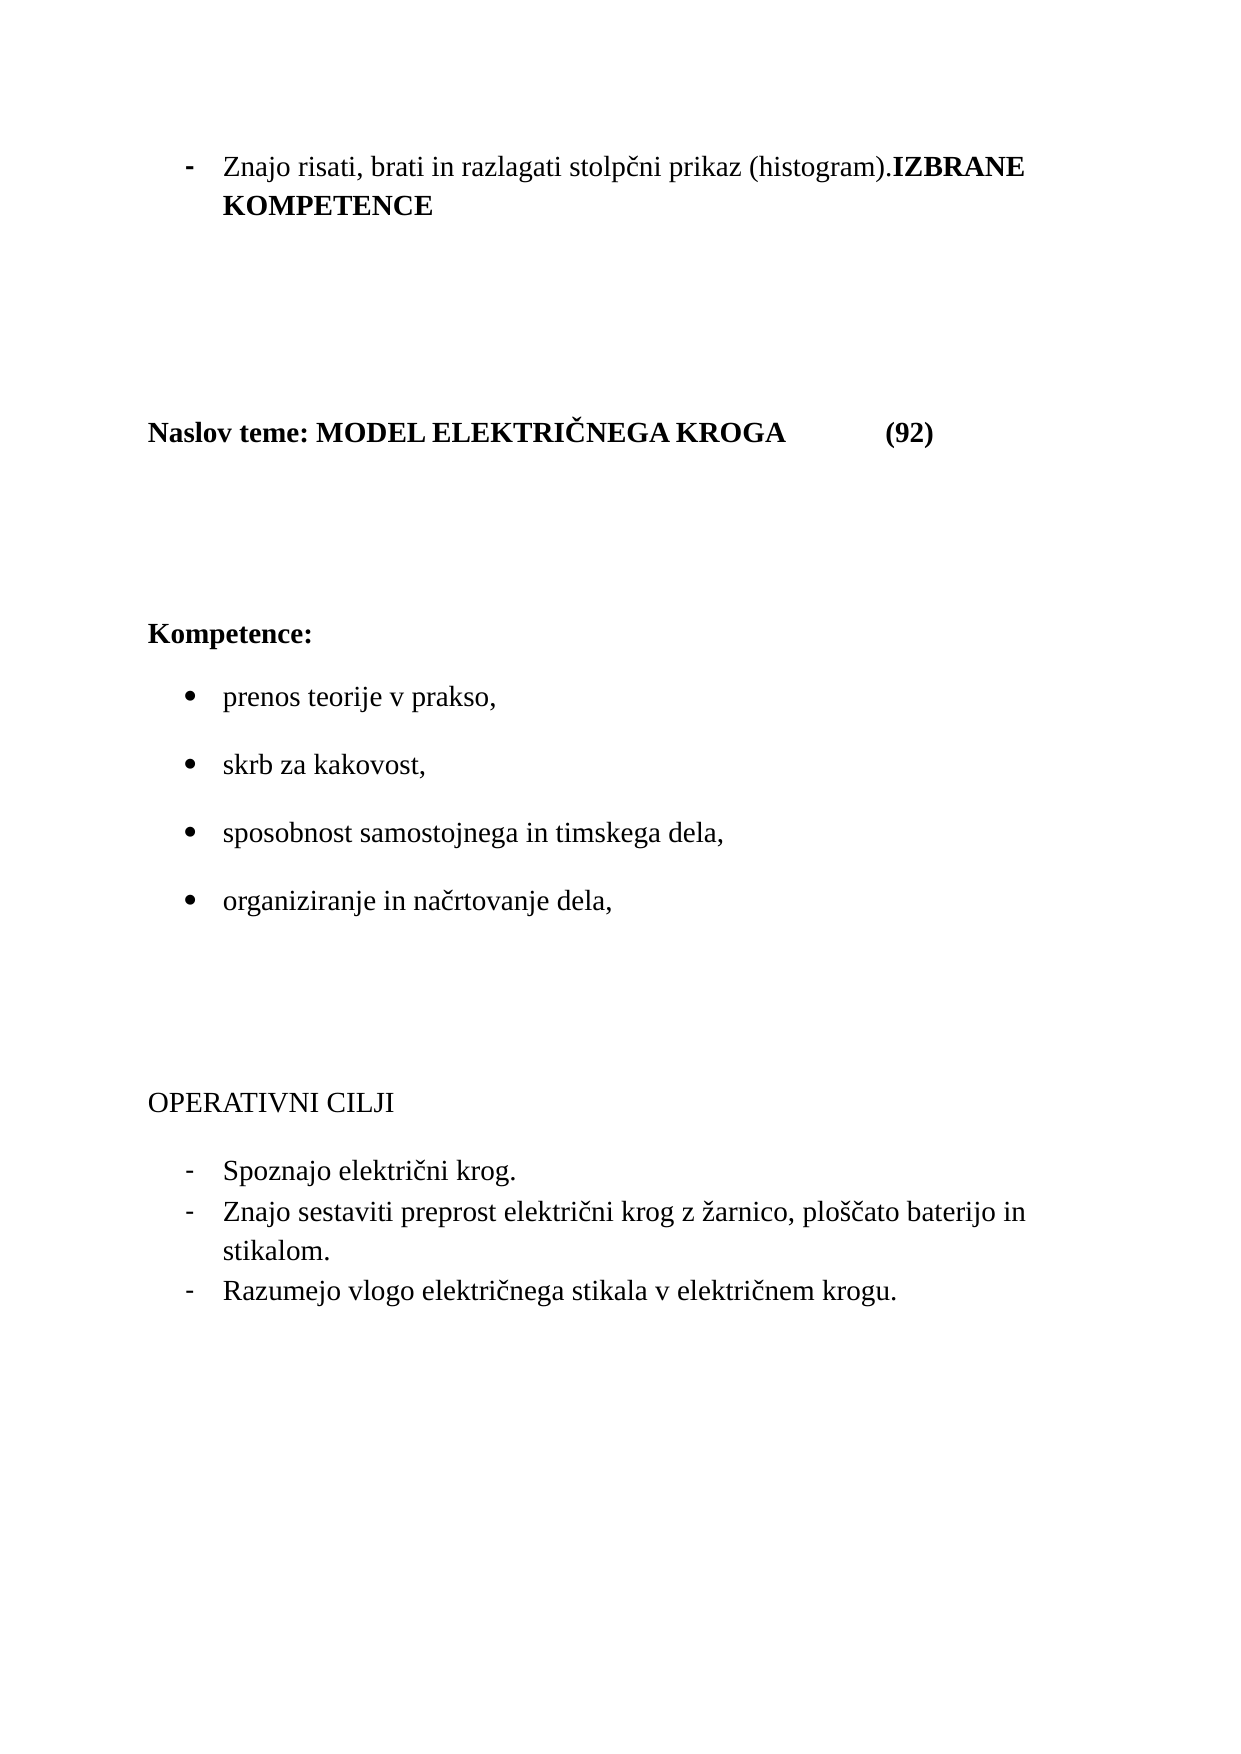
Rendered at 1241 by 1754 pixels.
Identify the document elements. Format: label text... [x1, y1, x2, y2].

list skrb za kakovost, [185, 747, 1093, 781]
list sposobnost samostojnega in timskega dela, [185, 815, 1093, 848]
list Spoznajo električni krog. [185, 1152, 1093, 1187]
text Naslov teme: MODEL ELEKTRIČNEGA KROGA (92) [148, 415, 1093, 449]
list Znajo sestaviti preprost električni krog z žarnico, ploščato baterijo in stikalom. [185, 1193, 1093, 1267]
text OPERATIVNI CILJI [148, 1085, 1093, 1118]
list prenos teorije v prakso, [185, 679, 1093, 713]
list Razumejo vlogo električnega stikala v električnem krogu. [185, 1272, 1093, 1307]
list organiziranje in načrtovanje dela, [185, 883, 1093, 916]
text Kompetence: [148, 617, 1093, 650]
list Znajo risati, brati in razlagati stolpčni prikaz (histogram).IZBRANE KOMPETENCE [185, 148, 1093, 222]
